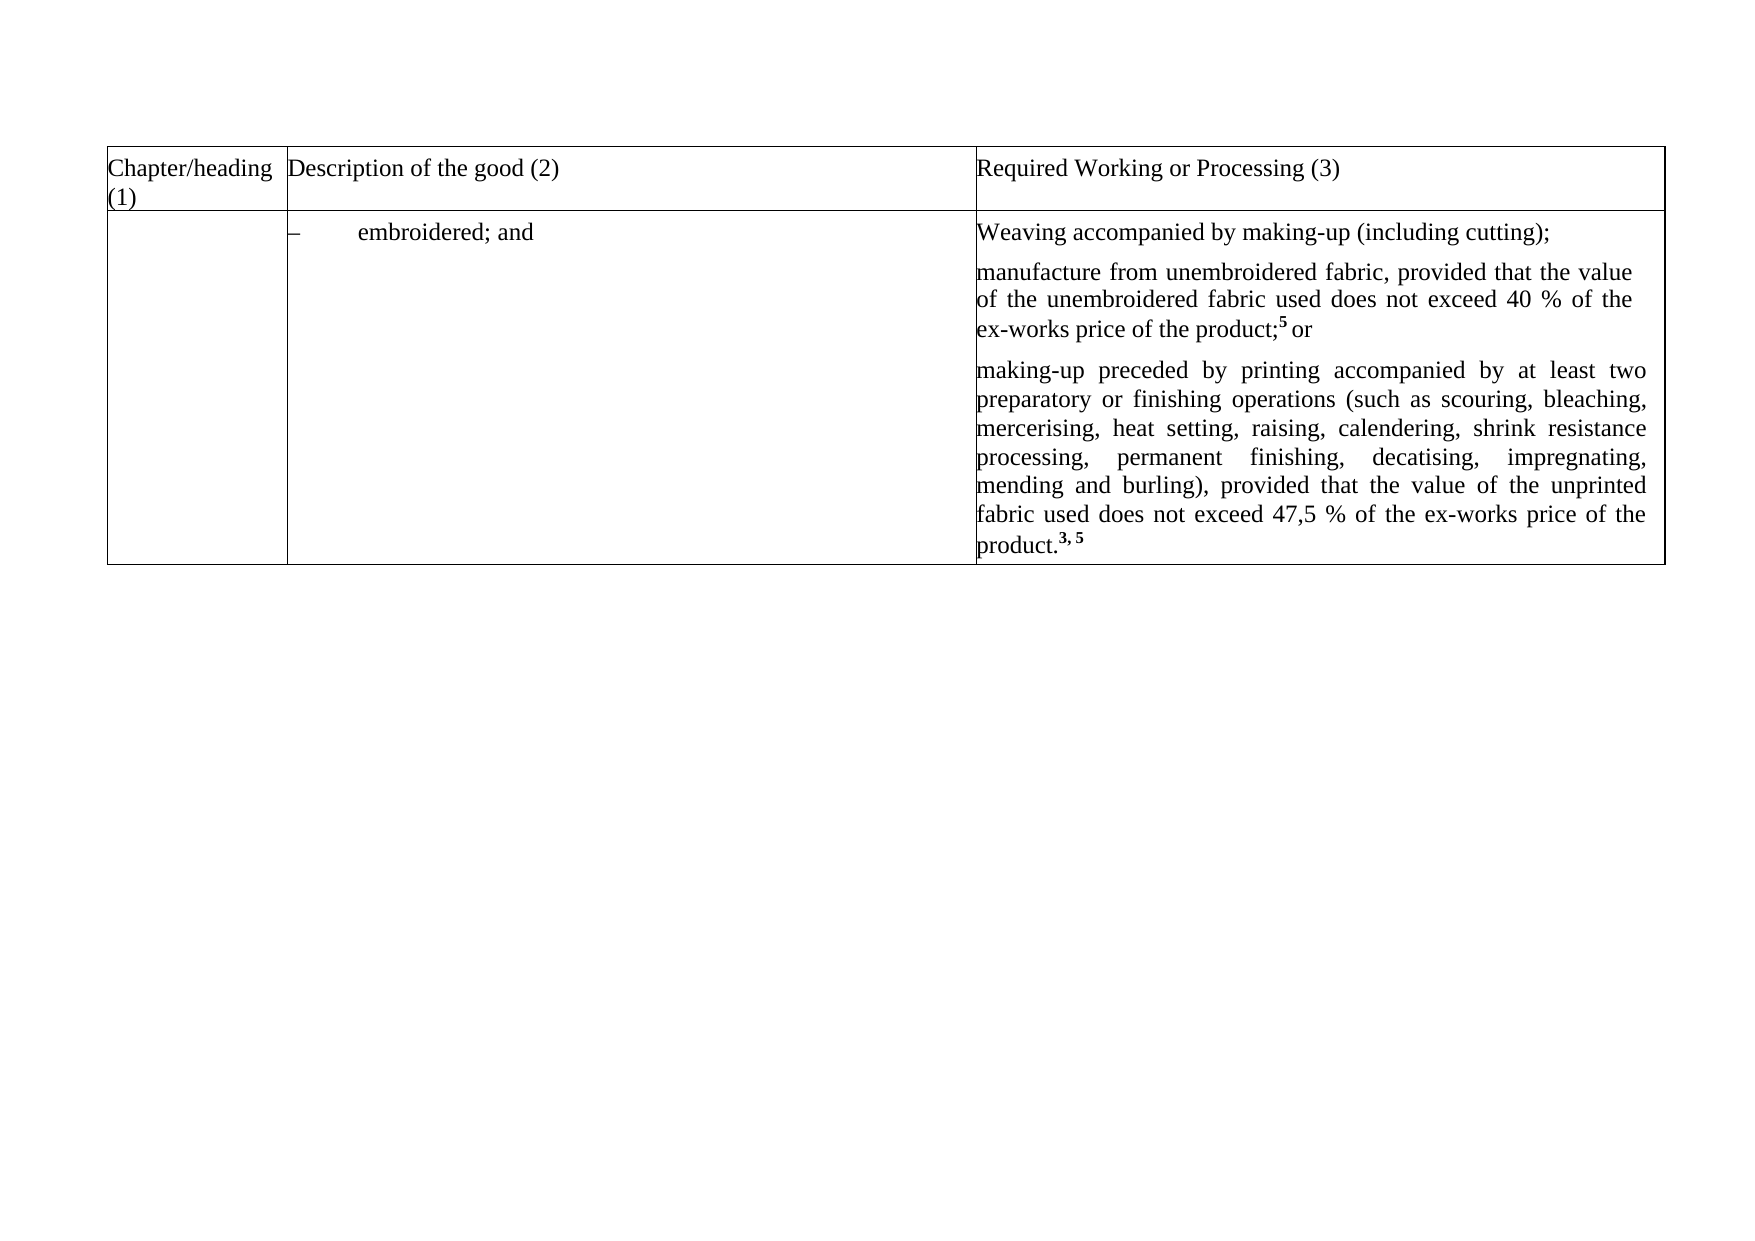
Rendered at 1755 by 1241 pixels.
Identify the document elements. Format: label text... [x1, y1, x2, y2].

table_header Chapter/heading (1) [108, 147, 287, 210]
table_header Description of the good (2) [288, 147, 976, 210]
table_cell Weaving accompanied by making-up (including cutting); manufacture from unembroidered fabric, provided that the value of the unembroidered fabric used does not exceed 40 % of the ex-works price of the product;5 or making-up preceded by printing accompanied by at least two preparatory or finishing operations (such as scouring, bleaching, mercerising, heat setting, raising, calendering, shrink resistance processing, permanent finishing, decatising, impregnating, mending and burling), provided that the value of the unprinted fabric used does not exceed 47,5 % of the ex-works price of the product.3, 5 [977, 211, 1664, 564]
table_cell [108, 211, 287, 564]
table_header Required Working or Processing (3) [977, 147, 1664, 210]
table_cell – embroidered; and [288, 211, 976, 564]
